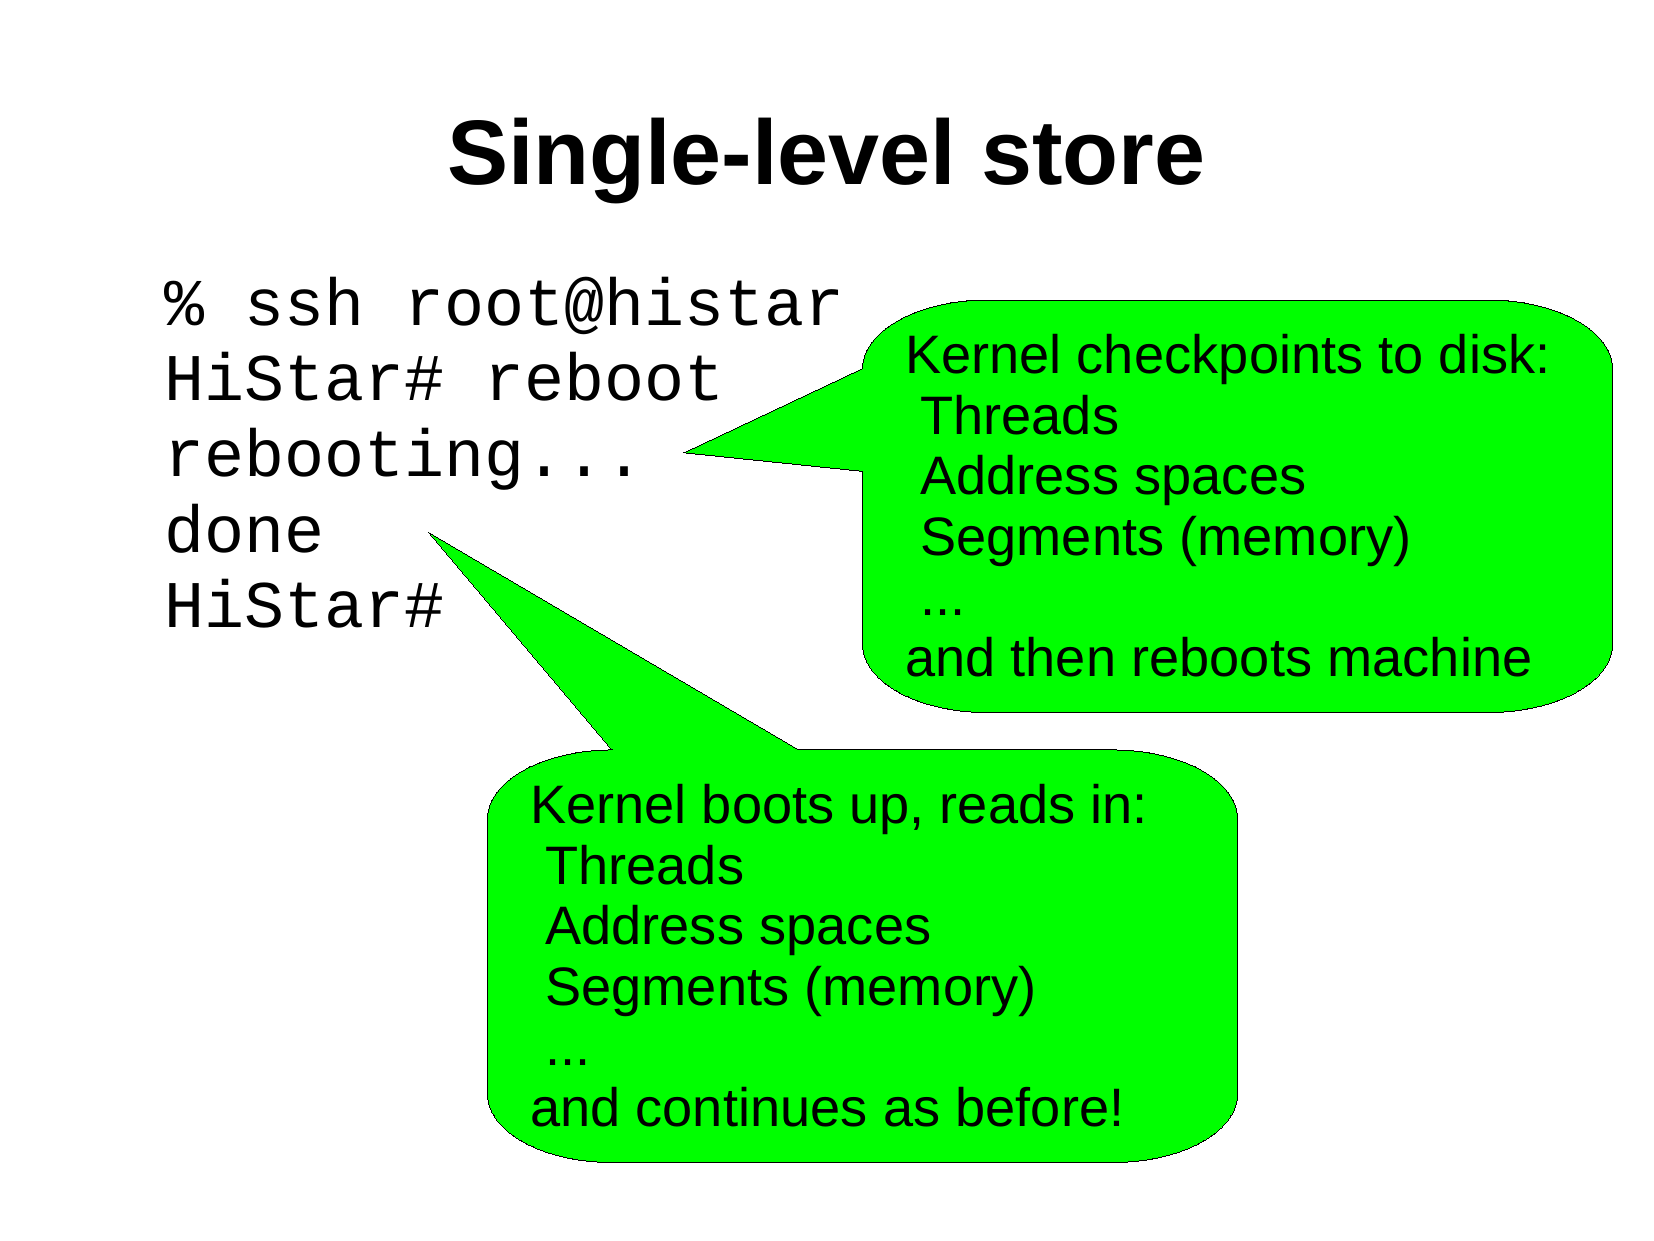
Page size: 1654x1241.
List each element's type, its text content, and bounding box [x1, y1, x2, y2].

title Single-level store [82, 49, 1571, 257]
text_box % ssh root@histar HiStar# reboot rebooting... done HiStar# [150, 262, 1538, 655]
text_box Kernel checkpoints to disk: Threads Address spaces Segments (memory) ... and then reboots machine [683, 300, 1613, 713]
text_box Kernel boots up, reads in: Threads Address spaces Segments (memory) ... and continues as before! [428, 532, 1238, 1163]
